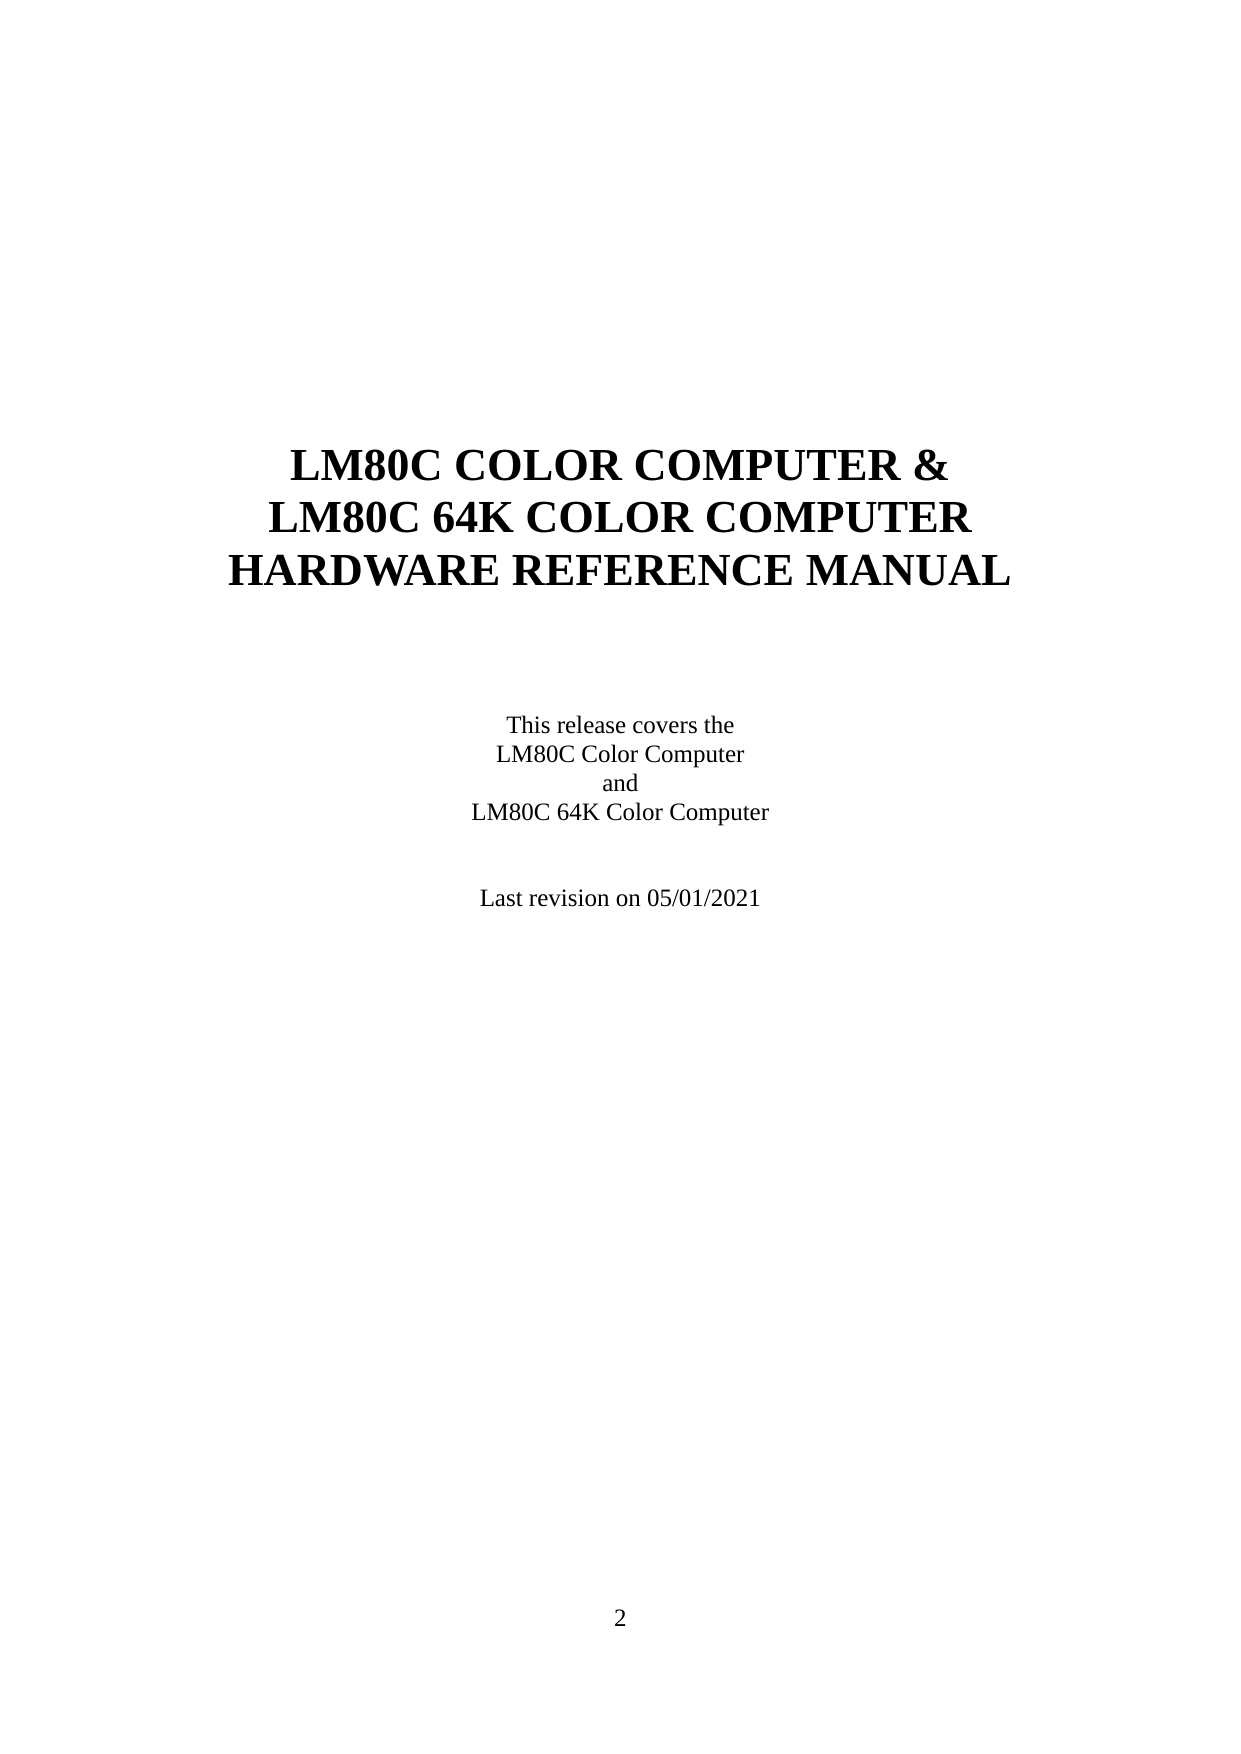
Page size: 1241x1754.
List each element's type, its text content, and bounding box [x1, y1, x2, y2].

text Last revision on 05/01/2021 [121, 883, 1119, 912]
text LM80C 64K Color Computer [121, 797, 1119, 825]
text HARDWARE REFERENCE MANUAL [121, 543, 1119, 595]
text LM80C COLOR COMPUTER & [121, 437, 1119, 490]
text and [121, 768, 1119, 797]
text LM80C Color Computer [121, 739, 1119, 768]
text This release covers the [121, 710, 1119, 739]
text LM80C 64K COLOR COMPUTER [121, 490, 1119, 543]
